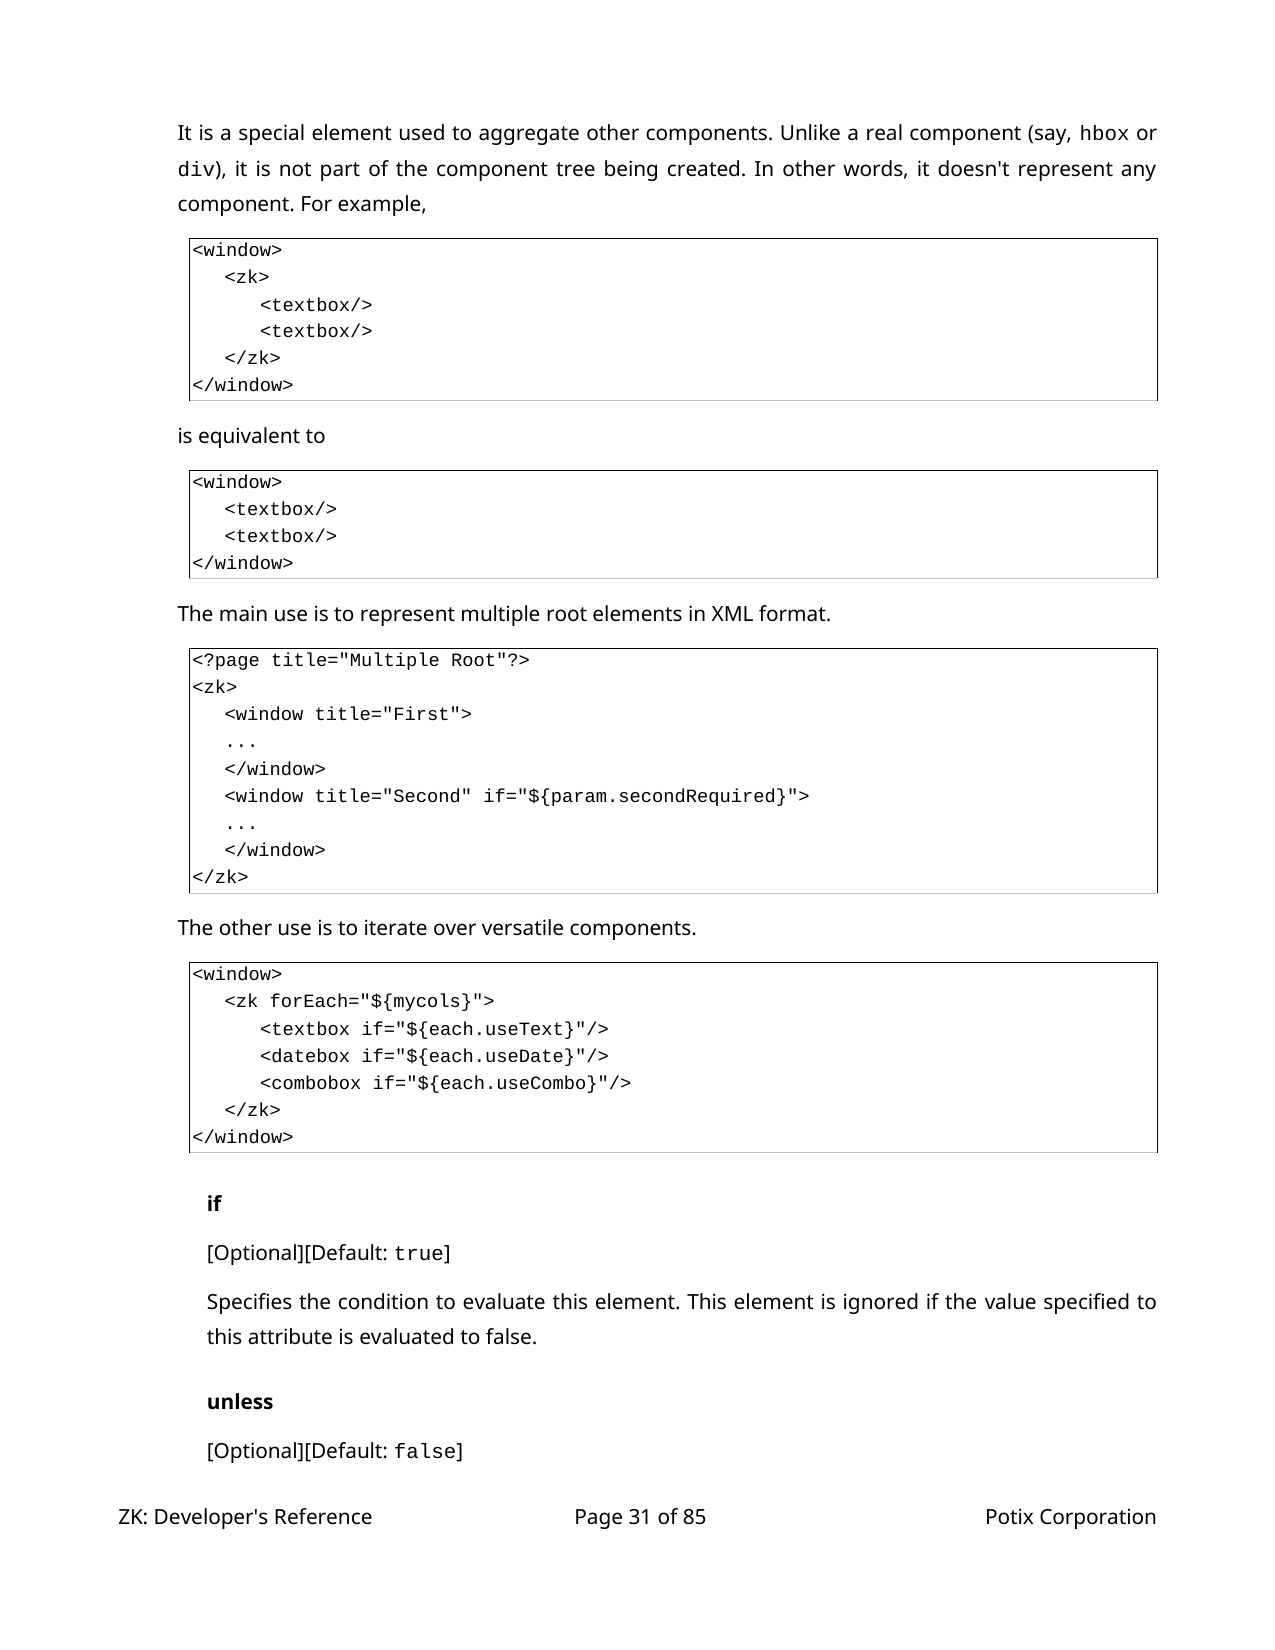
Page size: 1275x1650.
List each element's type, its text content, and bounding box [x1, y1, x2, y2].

text <window title="Second" if="${param.secondRequired}"> [190, 784, 1157, 808]
text ... [190, 729, 1157, 754]
text ... [190, 811, 1157, 835]
text </zk> [190, 1098, 1157, 1122]
text <zk forEach="${mycols}"> [190, 989, 1157, 1013]
text </window> [190, 551, 1157, 578]
text <zk> [190, 675, 1157, 699]
text <textbox if="${each.useText}"/> [190, 1016, 1157, 1041]
text The main use is to represent multiple root elements in XML format. [177, 599, 1157, 627]
text <textbox/> <textbox/> [190, 292, 1157, 343]
text [Optional][Default: false] [207, 1436, 1157, 1465]
text <?page title="Multiple Root"?> [190, 649, 1157, 672]
text [Optional][Default: true] [207, 1238, 1157, 1267]
text </zk> [190, 865, 1157, 893]
text </window> [190, 1125, 1157, 1152]
text <combobox if="${each.useCombo}"/> [190, 1071, 1157, 1095]
text <datebox if="${each.useDate}"/> [190, 1044, 1157, 1068]
subtitle unless [207, 1387, 1157, 1416]
text </window> [190, 838, 1157, 862]
text <window> [190, 471, 1157, 494]
text <window> [190, 963, 1157, 986]
text <zk> [190, 265, 1157, 289]
text <window> [190, 239, 1157, 262]
subtitle if [207, 1189, 1157, 1217]
text </window> [190, 757, 1157, 781]
text </zk> [190, 346, 1157, 370]
text is equivalent to [177, 421, 1157, 449]
text <window title="First"> [190, 702, 1157, 726]
text The other use is to iterate over versatile components. [177, 913, 1157, 941]
text <textbox/> <textbox/> [190, 497, 1157, 548]
text </window> [190, 373, 1157, 400]
text Specifies the condition to evaluate this element. This element is ignored if the value specified to this attribute is evaluated to false. [207, 1287, 1157, 1351]
text It is a special element used to aggregate other components. Unlike a real component (say, hbox or div), it is not part of the component tree being created. In other words, it doesn't represent any component. For example, [177, 118, 1157, 217]
